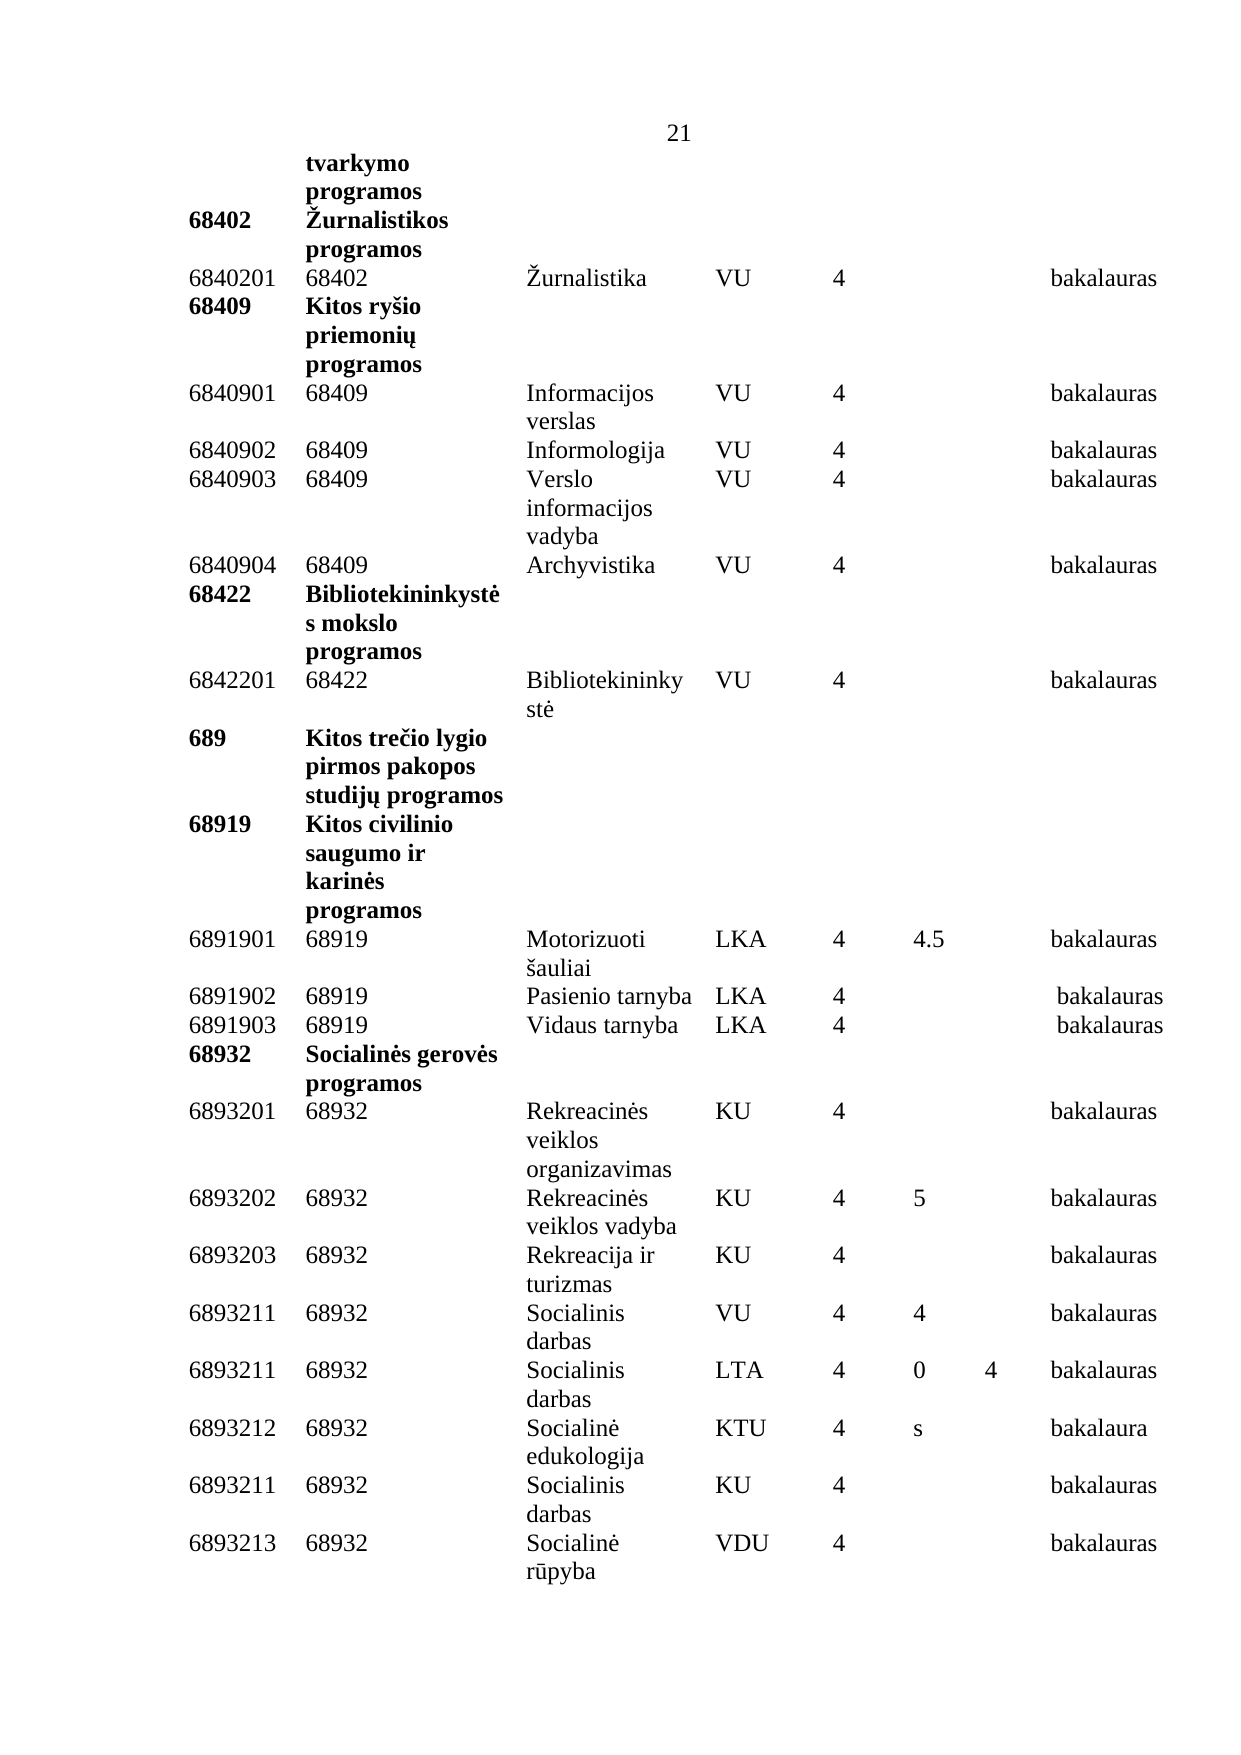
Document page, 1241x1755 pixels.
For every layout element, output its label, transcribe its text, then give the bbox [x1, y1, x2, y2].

table_cell 6842201 [177, 665, 294, 723]
table_cell VU [704, 378, 821, 435]
table_cell [1039, 205, 1197, 263]
table_cell 4 [821, 1470, 902, 1528]
table_cell [902, 550, 973, 579]
table_cell 68409 [294, 464, 515, 550]
table_cell KU [704, 1096, 821, 1183]
table_cell Verslo informacijos vadyba [515, 464, 704, 550]
table_cell bakalauras [1039, 1010, 1197, 1039]
table_cell 68422 [294, 665, 515, 723]
table_cell Rekreacinės veiklos vadyba [515, 1183, 704, 1240]
table_cell [704, 148, 821, 205]
table_cell [1197, 1096, 1202, 1183]
table_cell [515, 809, 704, 924]
table_cell [902, 665, 973, 723]
table_cell VU [704, 1298, 821, 1355]
table_cell [902, 1528, 973, 1585]
table_cell 4 [821, 550, 902, 579]
table_cell [1202, 1298, 1207, 1355]
table_cell [1202, 1010, 1207, 1039]
table_cell [1197, 1528, 1202, 1585]
table_cell [973, 809, 1039, 924]
table_cell [1197, 1298, 1202, 1355]
table_cell 4 [821, 1413, 902, 1470]
table_cell Archyvistika [515, 550, 704, 579]
table_cell [1202, 981, 1207, 1010]
table_cell 68932 [177, 1039, 294, 1096]
table_cell s [902, 1413, 973, 1470]
table_cell [1197, 435, 1202, 464]
table_cell [973, 205, 1039, 263]
table_cell 4 [821, 263, 902, 291]
table_cell [973, 1528, 1039, 1585]
table_cell Bibliotekininkystės mokslo programos [294, 579, 515, 665]
table_cell Pasienio tarnyba [515, 981, 704, 1010]
table_cell [902, 1039, 973, 1096]
table_cell [1197, 1413, 1202, 1470]
table_cell 6840903 [177, 464, 294, 550]
table_cell [973, 291, 1039, 378]
table_cell bakalauras [1039, 1298, 1197, 1355]
table_cell [1197, 148, 1202, 205]
table_cell [704, 579, 821, 665]
table_cell [1197, 1470, 1202, 1528]
table_cell [821, 205, 902, 263]
table_cell [515, 579, 704, 665]
table_cell [1197, 291, 1202, 378]
table_cell [1202, 1528, 1207, 1585]
table_cell [515, 1039, 704, 1096]
table_cell [1202, 291, 1207, 378]
table_cell [973, 148, 1039, 205]
table_cell [1202, 550, 1207, 579]
table_cell 6893213 [177, 1528, 294, 1585]
table_cell [704, 809, 821, 924]
table_cell [1202, 435, 1207, 464]
table_cell [515, 723, 704, 809]
table_cell [1039, 579, 1197, 665]
table_cell [704, 205, 821, 263]
table_cell 4 [821, 924, 902, 981]
table_cell 6840901 [177, 378, 294, 435]
table_cell [1197, 263, 1202, 291]
table_cell LKA [704, 1010, 821, 1039]
table_cell tvarkymo programos [294, 148, 515, 205]
table_cell [515, 205, 704, 263]
table_cell [1197, 550, 1202, 579]
table_cell [973, 464, 1039, 550]
table_cell [902, 291, 973, 378]
table_cell 68402 [177, 205, 294, 263]
table_cell 6893211 [177, 1355, 294, 1413]
table_cell [902, 464, 973, 550]
table_cell 6893211 [177, 1298, 294, 1355]
table_cell [973, 665, 1039, 723]
table_cell [973, 924, 1039, 981]
table_cell Informacijos verslas [515, 378, 704, 435]
table_cell [1197, 665, 1202, 723]
table_cell 689 [177, 723, 294, 809]
table_cell [973, 1096, 1039, 1183]
table_cell [1197, 1183, 1202, 1240]
table_cell 68402 [294, 263, 515, 291]
table_cell Kitos trečio lygio pirmos pakopos studijų programos [294, 723, 515, 809]
table_cell Kitos ryšio priemonių programos [294, 291, 515, 378]
table_cell [902, 981, 973, 1010]
table_cell 4 [821, 1183, 902, 1240]
table_cell [973, 723, 1039, 809]
table_cell 68409 [294, 550, 515, 579]
table_cell [902, 809, 973, 924]
table_cell 6840201 [177, 263, 294, 291]
table_cell 6891903 [177, 1010, 294, 1039]
table_cell [821, 291, 902, 378]
table_cell [902, 1010, 973, 1039]
table_cell [1039, 291, 1197, 378]
table_cell [1202, 1240, 1207, 1298]
table_cell 4 [902, 1298, 973, 1355]
table_cell 4 [821, 1528, 902, 1585]
table_cell [973, 435, 1039, 464]
table_cell 4 [821, 1010, 902, 1039]
table_cell VU [704, 665, 821, 723]
table_cell [902, 205, 973, 263]
table_cell [1202, 263, 1207, 291]
table_cell bakalauras [1039, 1355, 1197, 1413]
table_cell bakalauras [1039, 1470, 1197, 1528]
table_cell 6893212 [177, 1413, 294, 1470]
table_cell Bibliotekininkystė [515, 665, 704, 723]
table_cell Rekreacinės veiklos organizavimas [515, 1096, 704, 1183]
table_cell 5 [902, 1183, 973, 1240]
table_cell bakalauras [1039, 378, 1197, 435]
table_cell [1039, 723, 1197, 809]
table_cell Socialinis darbas [515, 1298, 704, 1355]
table_cell [821, 579, 902, 665]
table_cell bakalauras [1039, 665, 1197, 723]
table_cell 4 [821, 435, 902, 464]
table_cell 4 [821, 1355, 902, 1413]
table_cell [1197, 809, 1202, 924]
table_cell [973, 1470, 1039, 1528]
table_cell 6893203 [177, 1240, 294, 1298]
table_cell 68932 [294, 1096, 515, 1183]
table_cell bakalauras [1039, 435, 1197, 464]
table_cell [902, 435, 973, 464]
table_cell 68409 [294, 435, 515, 464]
table_cell 4 [821, 665, 902, 723]
table_cell 6840902 [177, 435, 294, 464]
table_cell Informologija [515, 435, 704, 464]
table_cell [1202, 1096, 1207, 1183]
table_cell Rekreacija ir turizmas [515, 1240, 704, 1298]
table_cell bakalauras [1039, 1528, 1197, 1585]
table_cell 68932 [294, 1470, 515, 1528]
table_cell Vidaus tarnyba [515, 1010, 704, 1039]
table_cell LKA [704, 981, 821, 1010]
table_cell 4 [821, 464, 902, 550]
table_cell [1202, 1470, 1207, 1528]
table_cell [1197, 579, 1202, 665]
table_cell [1197, 1240, 1202, 1298]
table_cell bakalauras [1039, 1240, 1197, 1298]
table_cell 68932 [294, 1528, 515, 1585]
table_cell [973, 981, 1039, 1010]
table_cell [1202, 1183, 1207, 1240]
table_cell [821, 148, 902, 205]
table_cell [177, 148, 294, 205]
table_cell [973, 263, 1039, 291]
table_cell [1202, 378, 1207, 435]
table_cell [973, 1183, 1039, 1240]
table_cell [973, 579, 1039, 665]
table_cell 68932 [294, 1355, 515, 1413]
table_cell [973, 1039, 1039, 1096]
table_cell 4 [821, 1298, 902, 1355]
table_cell Socialinis darbas [515, 1470, 704, 1528]
table_cell bakalauras [1039, 1096, 1197, 1183]
table_cell [1039, 148, 1197, 205]
table_cell [1202, 205, 1207, 263]
table_cell Socialinės gerovės programos [294, 1039, 515, 1096]
table_cell VU [704, 435, 821, 464]
table_cell [973, 378, 1039, 435]
table_cell [821, 809, 902, 924]
table_cell VU [704, 464, 821, 550]
table_cell VU [704, 550, 821, 579]
table_cell Socialinė rūpyba [515, 1528, 704, 1585]
table_cell KU [704, 1183, 821, 1240]
table_cell 4 [821, 981, 902, 1010]
table_cell bakalauras [1039, 263, 1197, 291]
table_cell [973, 1298, 1039, 1355]
table_cell VDU [704, 1528, 821, 1585]
table_cell LKA [704, 924, 821, 981]
table_cell 68409 [294, 378, 515, 435]
table_cell Žurnalistikos programos [294, 205, 515, 263]
table_cell [704, 1039, 821, 1096]
table_cell bakalauras [1039, 1183, 1197, 1240]
table_cell [515, 148, 704, 205]
table_cell 4 [821, 378, 902, 435]
table_cell [1197, 378, 1202, 435]
table_cell [1202, 809, 1207, 924]
table_cell 68422 [177, 579, 294, 665]
table_cell [973, 550, 1039, 579]
table_cell [1197, 205, 1202, 263]
table_cell [1197, 464, 1202, 550]
table_cell [1197, 1039, 1202, 1096]
table_cell Kitos civilinio saugumo ir karinės programos [294, 809, 515, 924]
table_cell 68919 [294, 981, 515, 1010]
table_cell [973, 1010, 1039, 1039]
table_cell [1202, 1413, 1207, 1470]
table_cell 4 [973, 1355, 1039, 1413]
table_cell [704, 723, 821, 809]
table_cell [902, 1240, 973, 1298]
table_cell [1202, 579, 1207, 665]
table_cell 6891901 [177, 924, 294, 981]
table_cell KU [704, 1470, 821, 1528]
table_cell [902, 723, 973, 809]
table_cell Motorizuoti šauliai [515, 924, 704, 981]
table_cell [902, 1096, 973, 1183]
table_cell [1202, 464, 1207, 550]
table_cell 4 [821, 1240, 902, 1298]
table_cell [1197, 1355, 1202, 1413]
table_cell [902, 263, 973, 291]
table_cell 4.5 [902, 924, 973, 981]
table_cell bakalaura [1039, 1413, 1197, 1470]
table_cell [1202, 1355, 1207, 1413]
table_cell bakalauras [1039, 550, 1197, 579]
table_cell [704, 291, 821, 378]
table_cell [973, 1413, 1039, 1470]
table_cell 68409 [177, 291, 294, 378]
table_cell 68932 [294, 1183, 515, 1240]
table_cell [1039, 1039, 1197, 1096]
table_cell KTU [704, 1413, 821, 1470]
table_cell 68932 [294, 1413, 515, 1470]
table_cell [515, 291, 704, 378]
table_cell Socialinis darbas [515, 1355, 704, 1413]
table_cell 0 [902, 1355, 973, 1413]
table_cell 68932 [294, 1240, 515, 1298]
table_cell [1197, 981, 1202, 1010]
table_cell [973, 1240, 1039, 1298]
table_cell 68919 [294, 1010, 515, 1039]
table_cell [1039, 809, 1197, 924]
table_cell [902, 579, 973, 665]
table_cell [1202, 924, 1207, 981]
table_cell [1202, 1039, 1207, 1096]
table_cell [1202, 723, 1207, 809]
table_cell Žurnalistika [515, 263, 704, 291]
table_cell Socialinė edukologija [515, 1413, 704, 1470]
table_cell [1202, 665, 1207, 723]
table_cell [902, 148, 973, 205]
table_cell 68919 [294, 924, 515, 981]
table_cell LTA [704, 1355, 821, 1413]
table_cell 6891902 [177, 981, 294, 1010]
table_cell bakalauras [1039, 464, 1197, 550]
table_cell KU [704, 1240, 821, 1298]
table_cell 6893201 [177, 1096, 294, 1183]
table_cell [1197, 924, 1202, 981]
table_cell [1202, 148, 1207, 205]
table_cell bakalauras [1039, 981, 1197, 1010]
table_cell bakalauras [1039, 924, 1197, 981]
table_cell 68932 [294, 1298, 515, 1355]
table_cell [902, 1470, 973, 1528]
table_cell 6893211 [177, 1470, 294, 1528]
table_cell [1197, 1010, 1202, 1039]
table_cell [821, 1039, 902, 1096]
table_cell [1197, 723, 1202, 809]
table_cell 6893202 [177, 1183, 294, 1240]
table_cell [821, 723, 902, 809]
table_cell VU [704, 263, 821, 291]
table_cell 4 [821, 1096, 902, 1183]
table_cell [902, 378, 973, 435]
table_cell 6840904 [177, 550, 294, 579]
table_cell 68919 [177, 809, 294, 924]
